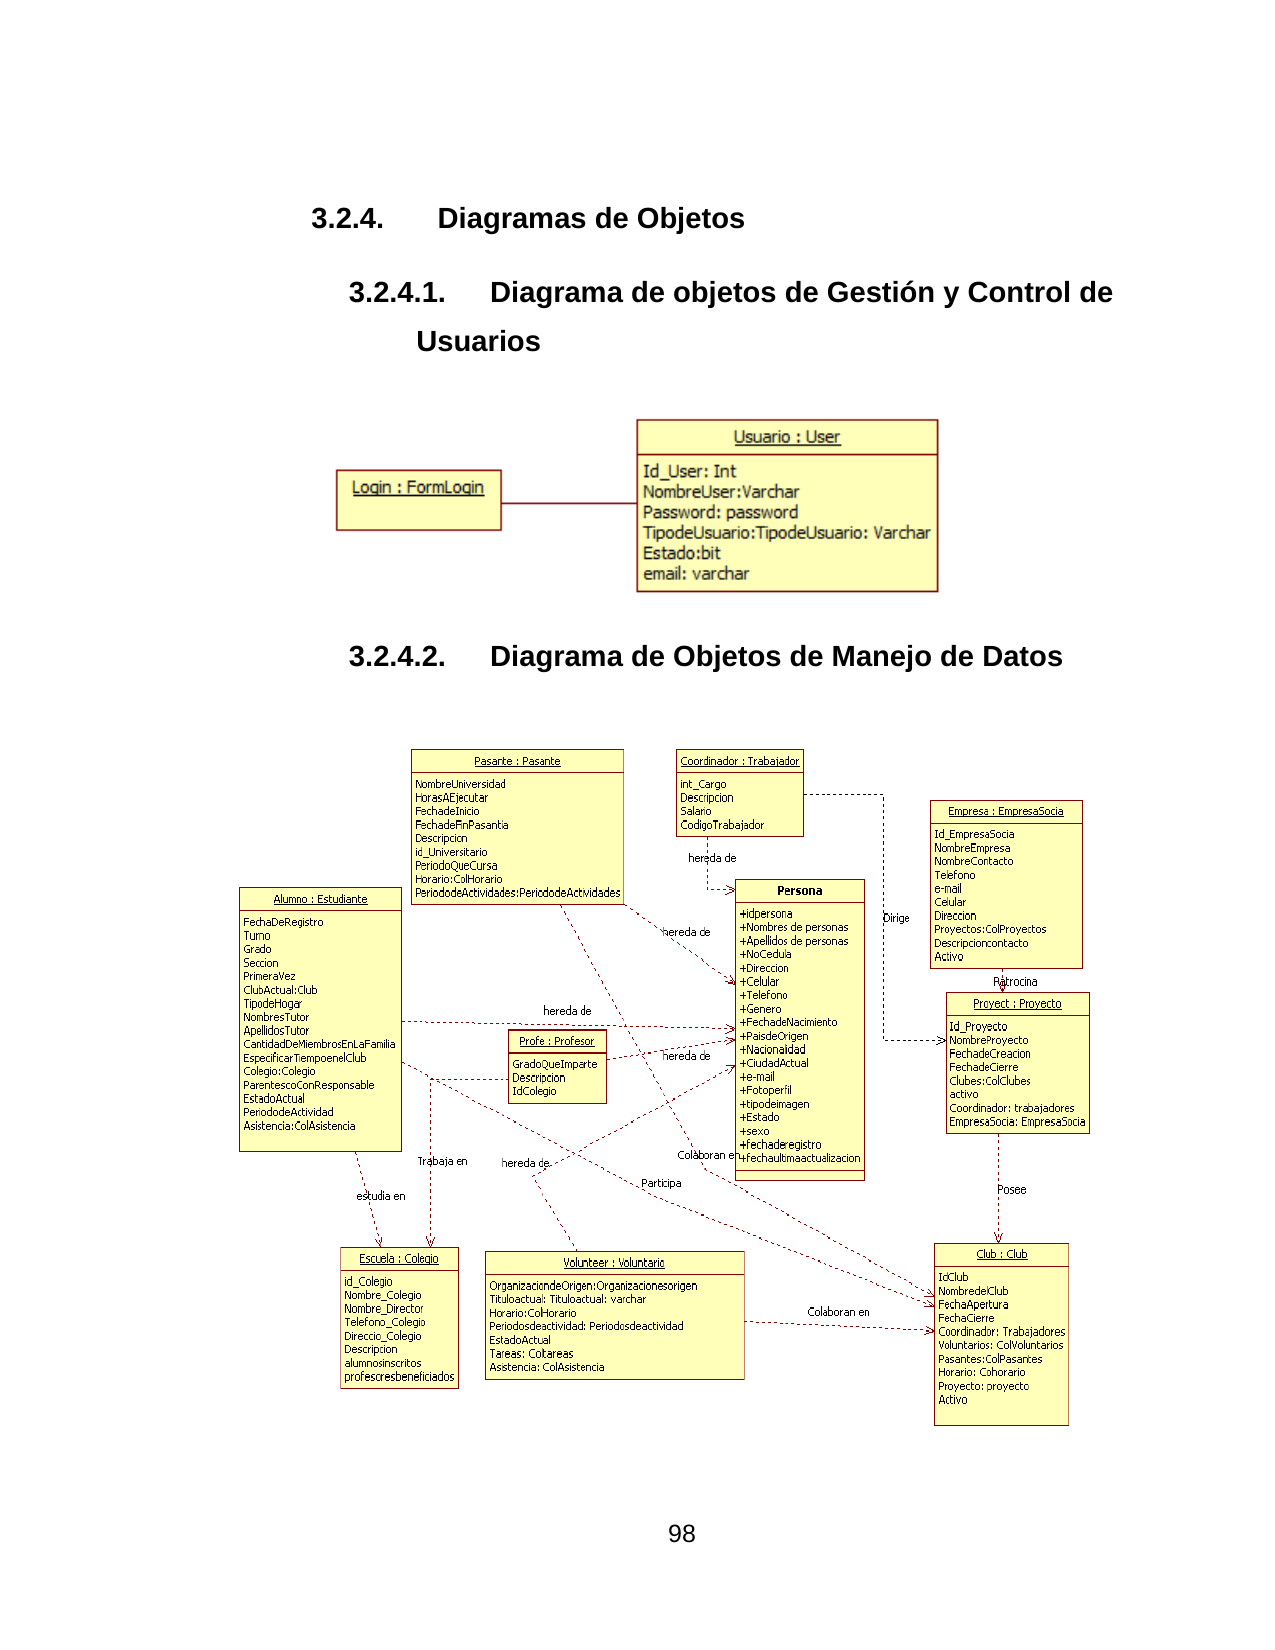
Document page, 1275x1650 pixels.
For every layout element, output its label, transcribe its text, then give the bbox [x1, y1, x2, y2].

subtitle Diagrama de Objetos de Manejo de Datos [349, 624, 1127, 672]
subtitle Diagrama de objetos de Gestión y Control de Usuarios [349, 276, 1127, 357]
picture [219, 729, 1109, 1447]
subtitle Diagramas de Objetos [311, 202, 1127, 235]
picture [305, 389, 970, 624]
